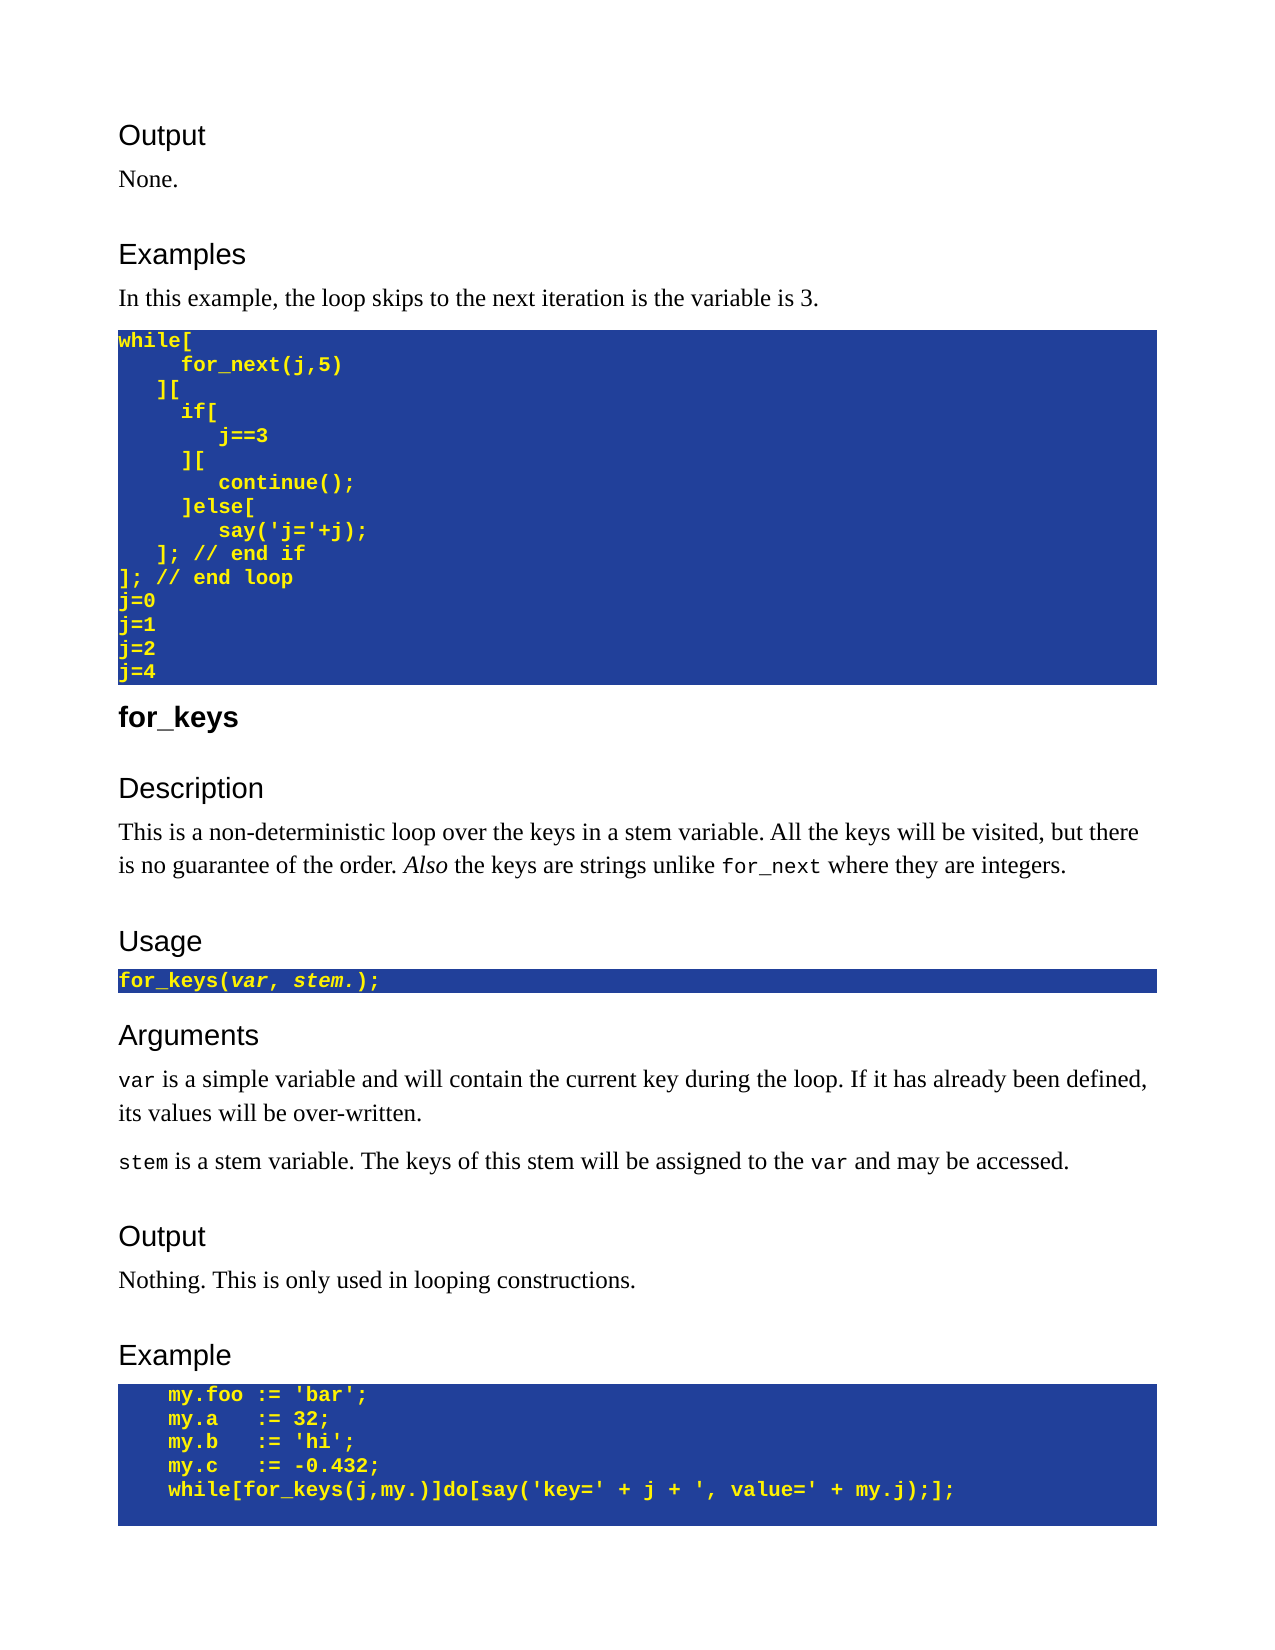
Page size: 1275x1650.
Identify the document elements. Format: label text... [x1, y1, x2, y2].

text for_keys(var, stem.); [118, 969, 1157, 993]
text if[ [118, 401, 1157, 425]
text stem is a stem variable. The keys of this stem will be assigned to the var and may be accessed. [118, 1146, 1157, 1175]
text my.b := 'hi'; [118, 1431, 1157, 1455]
text ]else[ [118, 496, 1157, 519]
text ][ [118, 449, 1157, 472]
text j==3 [118, 425, 1157, 449]
subtitle Output [118, 1219, 1157, 1253]
text j=1 [118, 614, 1157, 638]
text my.c := -0.432; [118, 1455, 1157, 1478]
text j=0 [118, 591, 1157, 614]
text my.a := 32; [118, 1408, 1157, 1431]
subtitle for_keys [118, 700, 1157, 733]
subtitle Example [118, 1338, 1157, 1371]
text my.foo := 'bar'; [118, 1384, 1157, 1408]
text j=2 [118, 638, 1157, 661]
text ]; // end if [118, 543, 1157, 567]
text say('j='+j); [118, 519, 1157, 543]
text continue(); [118, 472, 1157, 496]
text Nothing. This is only used in looping constructions. [118, 1265, 1157, 1294]
text This is a non-deterministic loop over the keys in a stem variable. All the keys will be visited, but there is no guarantee of the order. Also the keys are strings unlike for_next where they are integers. [118, 817, 1157, 879]
text ]; // end loop [118, 567, 1157, 591]
subtitle Description [118, 771, 1157, 804]
subtitle Examples [118, 237, 1157, 270]
text var is a simple variable and will contain the current key during the loop. If it has already been defined, its values will be over-written. [118, 1064, 1157, 1127]
text while[ [118, 330, 1157, 354]
subtitle Usage [118, 923, 1157, 957]
text while[for_keys(j,my.)]do[say('key=' + j + ', value=' + my.j);]; [118, 1478, 1157, 1502]
text ][ [118, 378, 1157, 401]
text for_next(j,5) [118, 354, 1157, 378]
text In this example, the loop skips to the next iteration is the variable is 3. [118, 283, 1157, 312]
text j=4 [118, 661, 1157, 685]
text None. [118, 164, 1157, 193]
subtitle Arguments [118, 1018, 1157, 1052]
subtitle Output [118, 118, 1157, 152]
